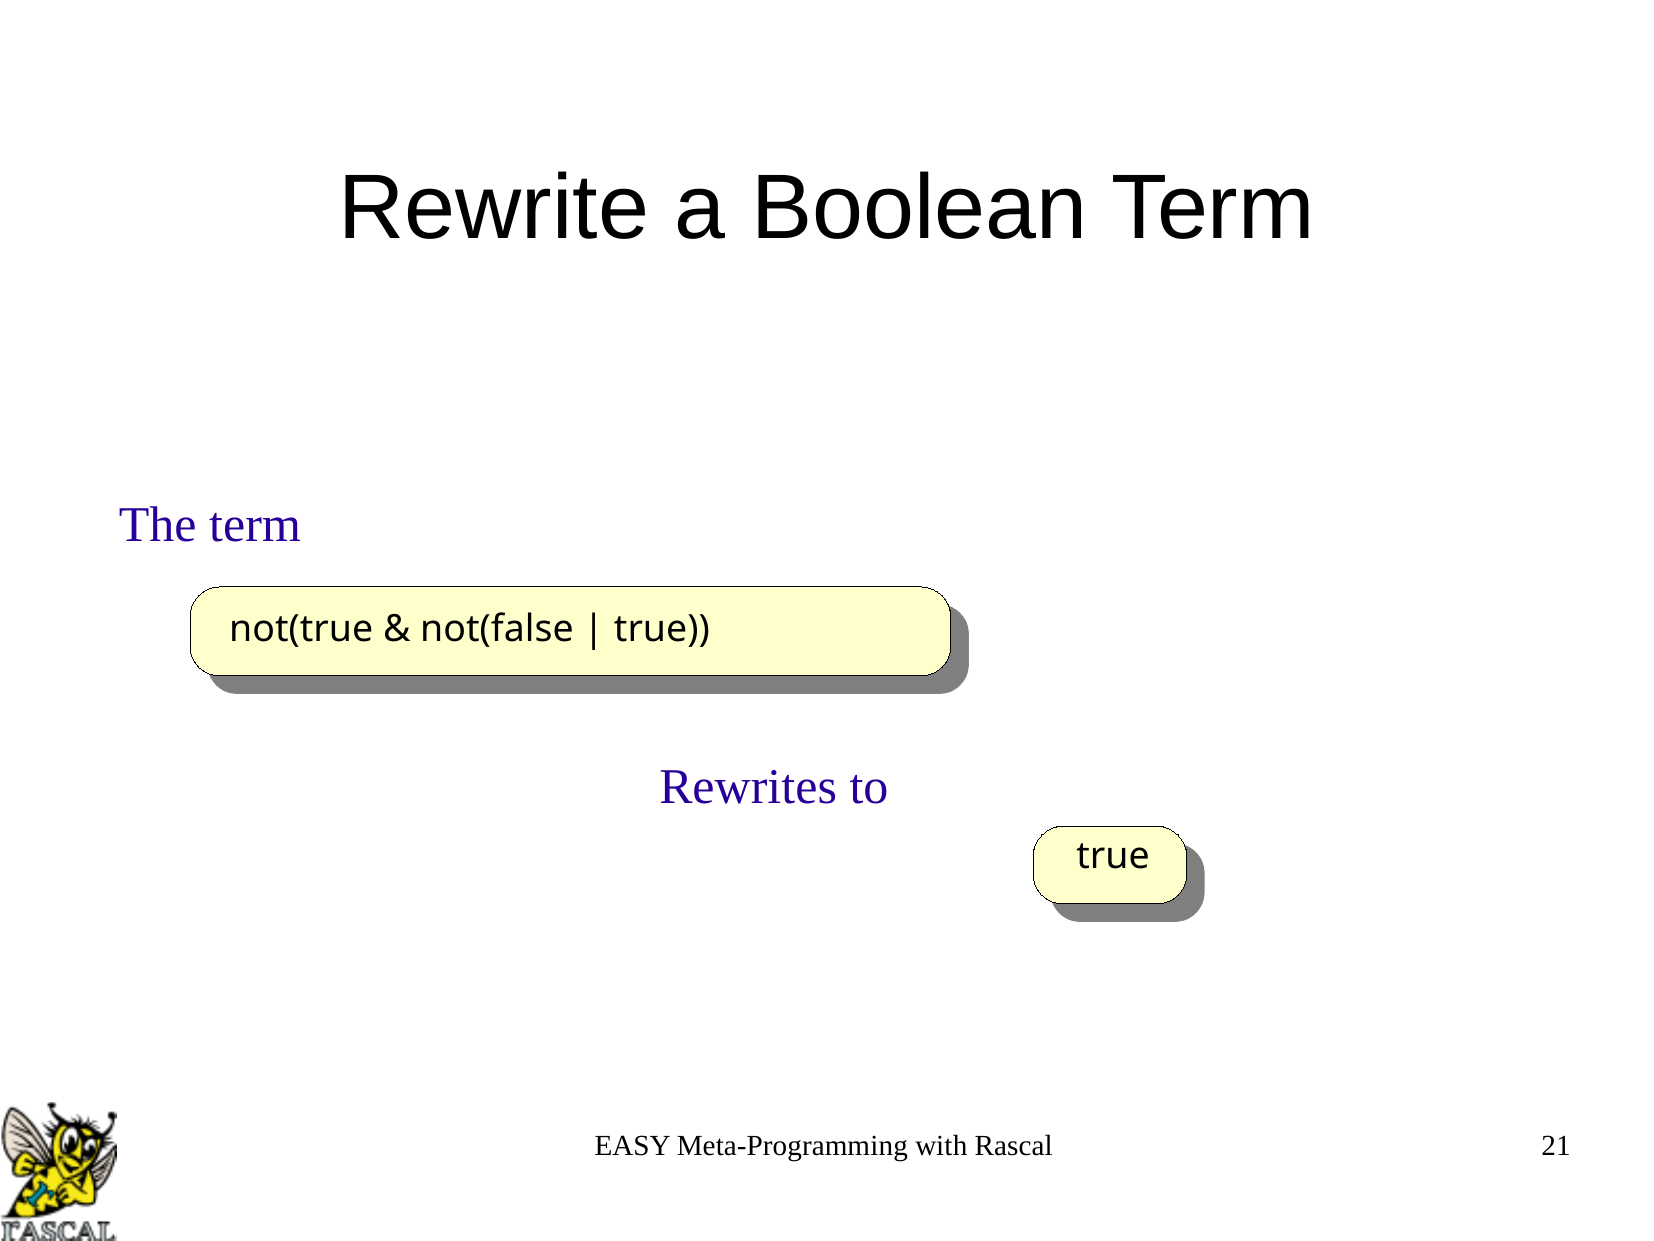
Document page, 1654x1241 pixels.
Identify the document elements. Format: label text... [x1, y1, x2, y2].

text_box not(true & not(false | true)) [214, 594, 948, 679]
text_box true [1061, 821, 1303, 906]
text_box [190, 586, 941, 676]
text_box Rewrites to [644, 751, 918, 827]
text_box [1033, 826, 1061, 904]
picture [0, 1102, 117, 1241]
text_box The term [104, 489, 323, 565]
title Rewrite a Boolean Term [121, 102, 1534, 311]
